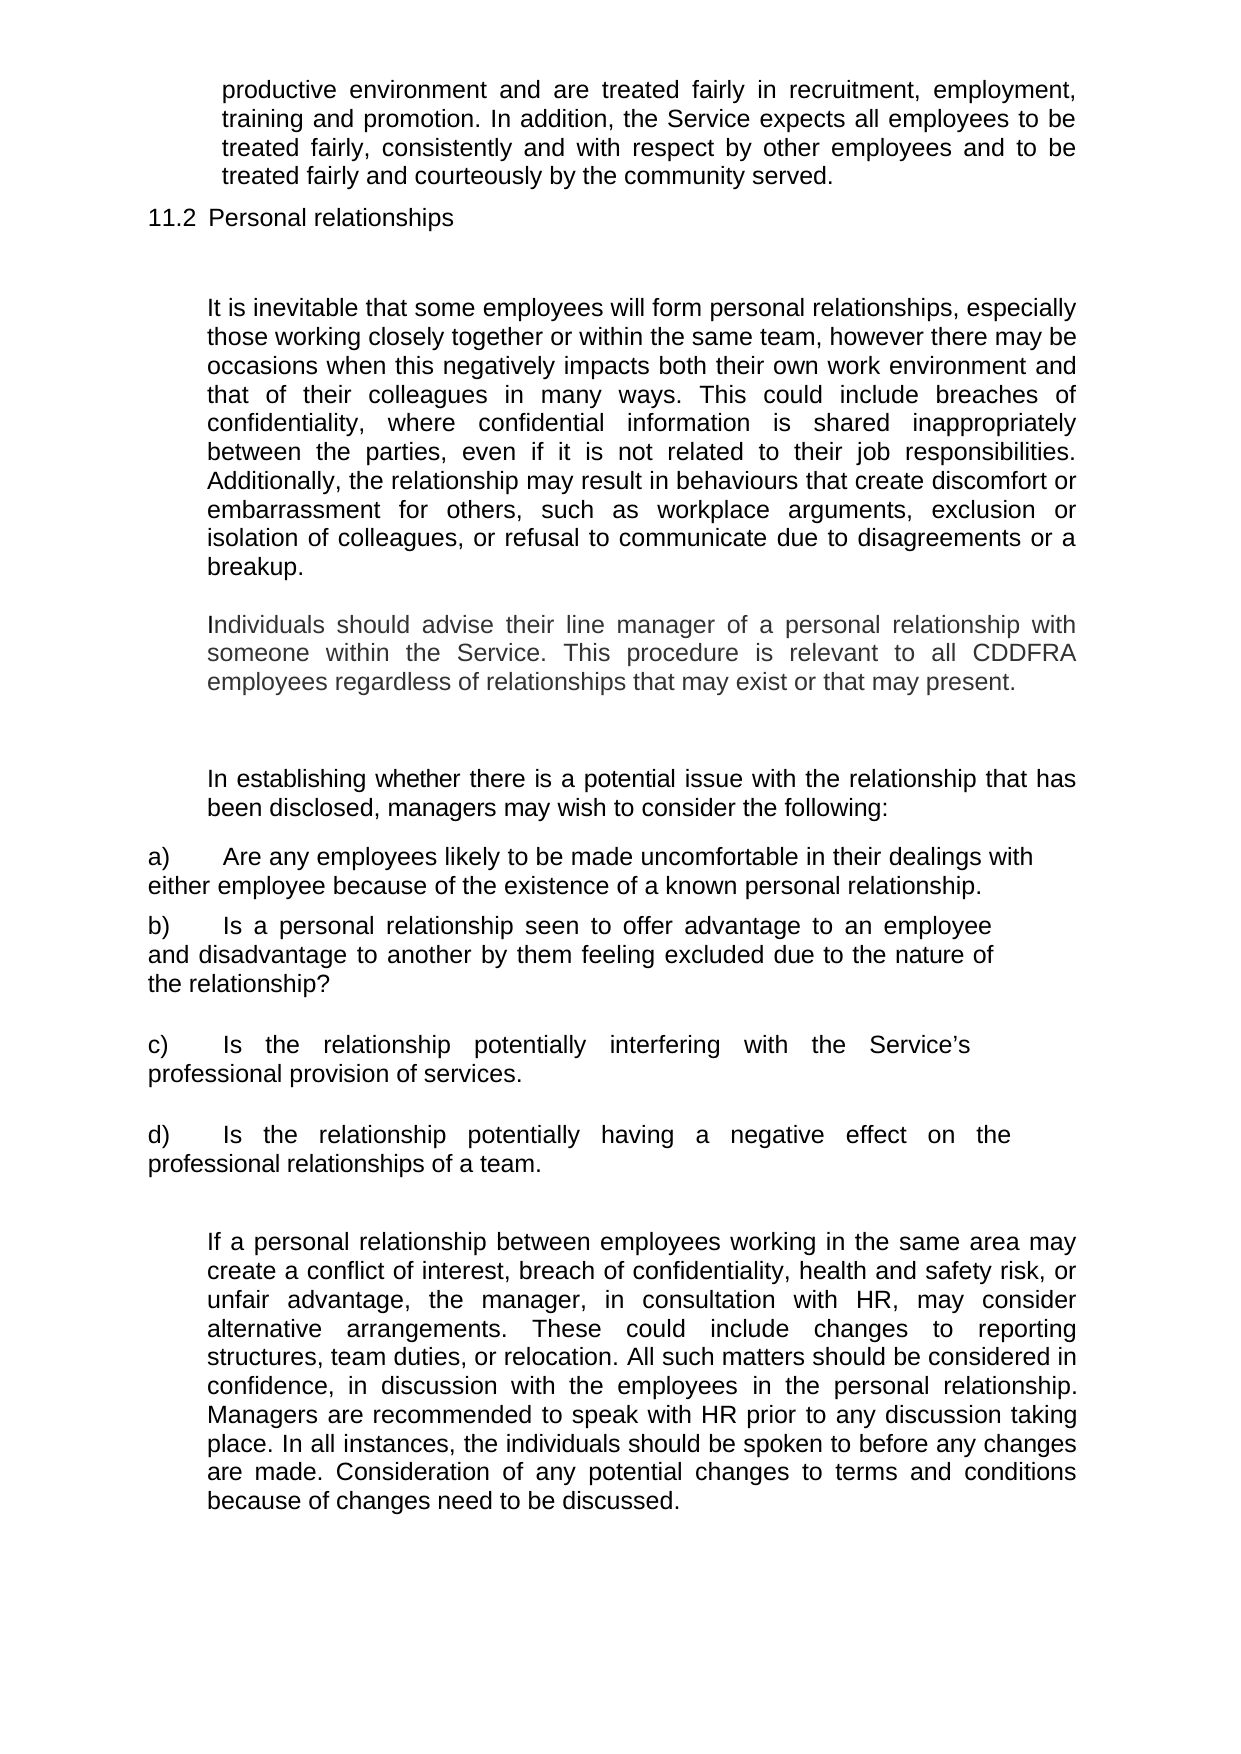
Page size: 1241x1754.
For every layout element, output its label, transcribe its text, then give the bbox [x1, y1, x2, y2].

list Is a personal relationship seen to offer advantage to an employee and disadvantage to another by them feeling excluded due to the nature of the relationship? [148, 911, 994, 998]
list Are any employees likely to be made uncomfortable in their dealings with either employee because of the existence of a known personal relationship. [148, 842, 1036, 900]
text In establishing whether there is a potential issue with the relationship that has been disclosed, managers may wish to consider the following: [207, 764, 1078, 821]
list Is the relationship potentially interfering with the Service’s professional provision of services. [148, 1030, 971, 1088]
text If a personal relationship between employees working in the same area may create a conflict of interest, breach of confidentiality, health and safety risk, or unfair advantage, the manager, in consultation with HR, may consider alternative arrangements. These could include changes to reporting structures, team duties, or relocation. All such matters should be considered in confidence, in discussion with the employees in the personal relationship. Managers are recommended to speak with HR prior to any discussion taking place. In all instances, the individuals should be spoken to before any changes are made. Consideration of any potential changes to terms and conditions because of changes need to be discussed. [207, 1227, 1078, 1515]
list productive environment and are treated fairly in recruitment, employment, training and promotion. In addition, the Service expects all employees to be treated fairly, consistently and with respect by other employees and to be treated fairly and courteously by the community served. [222, 75, 1078, 190]
text It is inevitable that some employees will form personal relationships, especially those working closely together or within the same team, however there may be occasions when this negatively impacts both their own work environment and that of their colleagues in many ways. This could include breaches of confidentiality, where confidential information is shared inappropriately between the parties, even if it is not related to their job responsibilities. Additionally, the relationship may result in behaviours that create discomfort or embarrassment for others, such as workplace arguments, exclusion or isolation of colleagues, or refusal to communicate due to disagreements or a breakup. [207, 293, 1078, 581]
subtitle 11.2 Personal relationships [148, 202, 1051, 231]
text Individuals should advise their line manager of a personal relationship with someone within the Service. This procedure is relevant to all CDDFRA employees regardless of relationships that may exist or that may present. [207, 609, 1078, 696]
list Is the relationship potentially having a negative effect on the professional relationships of a team. [148, 1121, 1012, 1178]
